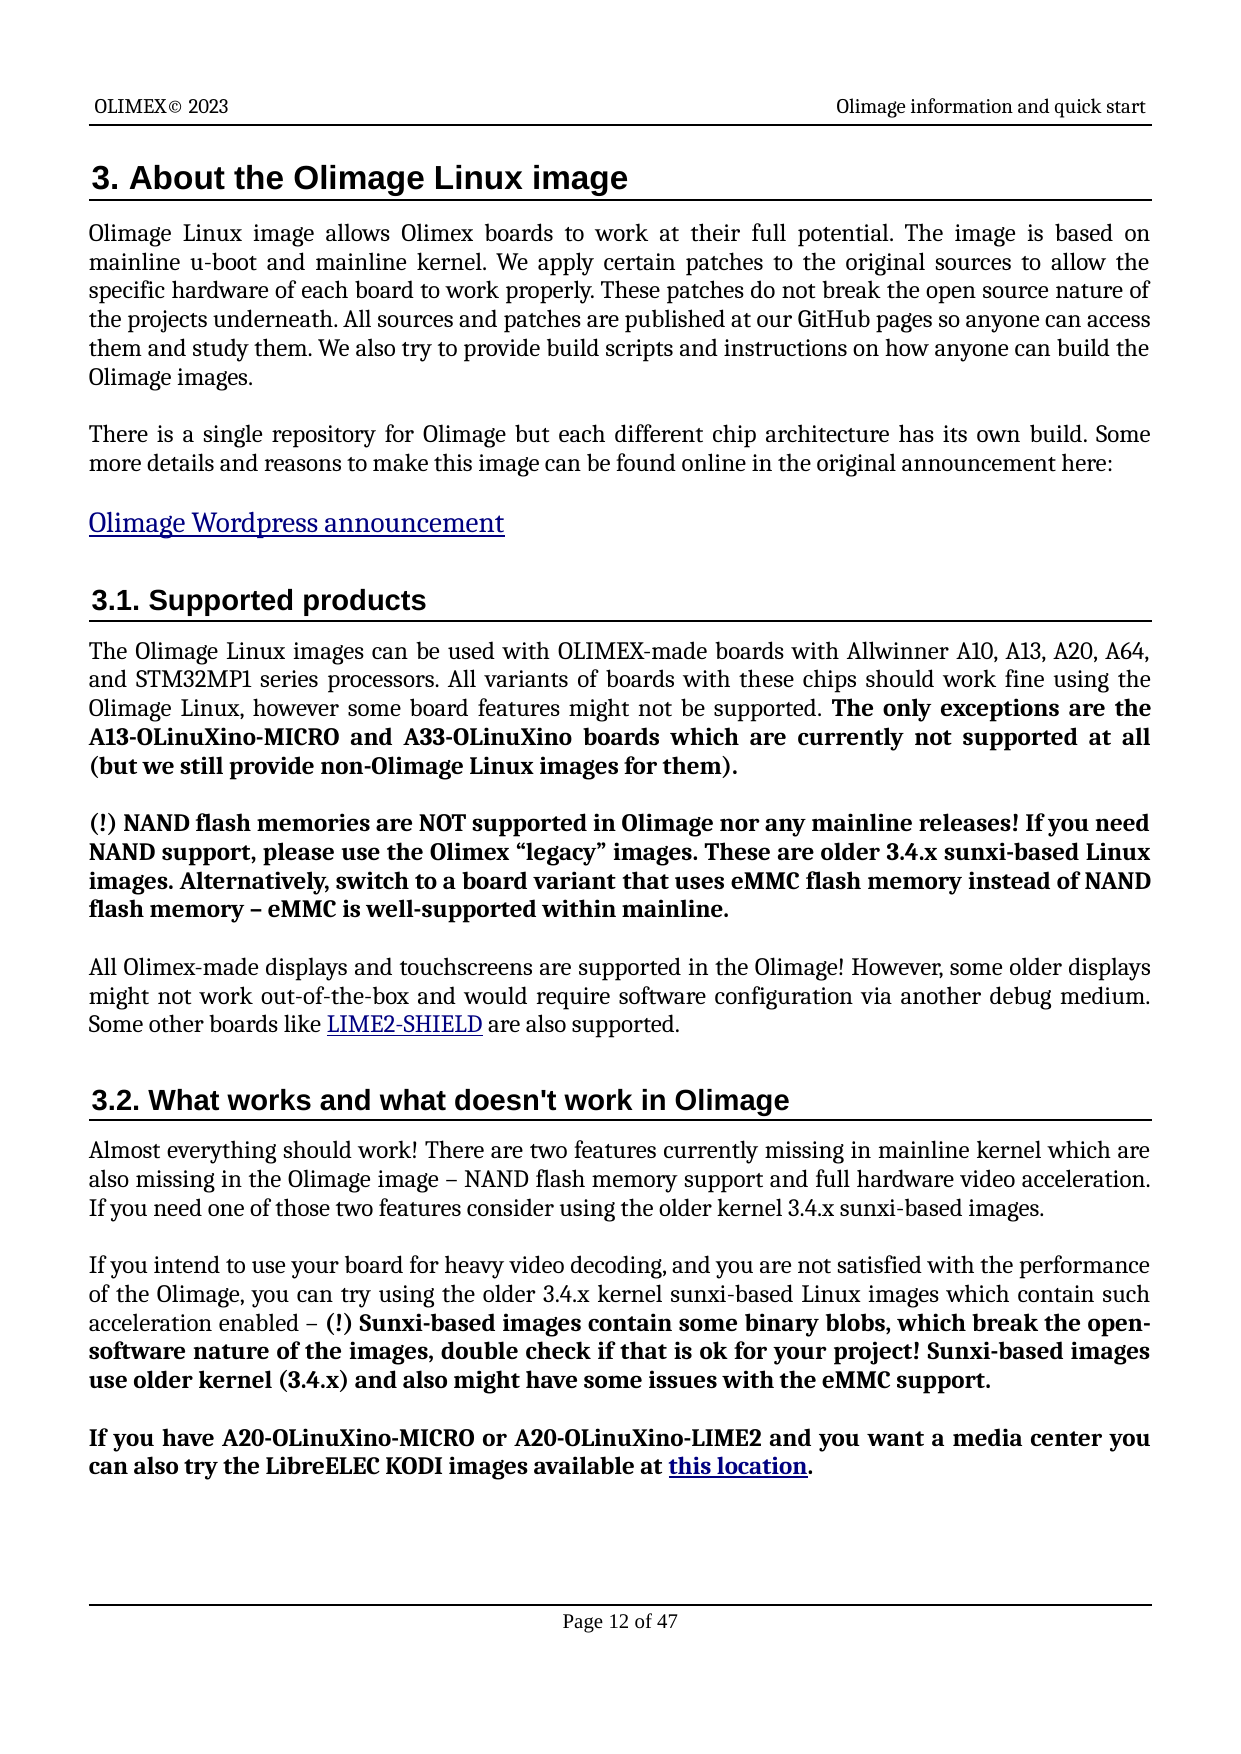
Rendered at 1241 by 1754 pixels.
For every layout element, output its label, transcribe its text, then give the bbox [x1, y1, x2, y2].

text All Olimex-made displays and touchscreens are supported in the Olimage! However, some older displays might not work out-of-the-box and would require software configuration via another debug medium. Some other boards like LIME2-SHIELD are also supported. [88, 953, 1152, 1039]
text (!) NAND flash memories are NOT supported in Olimage nor any mainline releases! If you need NAND support, please use the Olimex “legacy” images. These are older 3.4.x sunxi-based Linux images. Alternatively, switch to a board variant that uses eMMC flash memory instead of NAND flash memory – eMMC is well-supported within mainline. [88, 809, 1152, 924]
text If you have A20-OLinuXino-MICRO or A20-OLinuXino-LIME2 and you want a media center you can also try the LibreELEC KODI images available at this location. [88, 1423, 1152, 1481]
text Almost everything should work! There are two features currently missing in mainline kernel which are also missing in the Olimage image – NAND flash memory support and full hardware video acceleration. If you need one of those two features consider using the older kernel 3.4.x sunxi-based images. [88, 1136, 1152, 1222]
text Olimage Wordpress announcement [88, 506, 1152, 540]
text If you intend to use your board for heavy video decoding, and you are not satisfied with the performance of the Olimage, you can try using the older 3.4.x kernel sunxi-based Linux images which contain such acceleration enabled – (!) Sunxi-based images contain some binary blobs, which break the open-software nature of the images, double check if that is ok for your project! Sunxi-based images use older kernel (3.4.x) and also might have some issues with the eMMC support. [88, 1251, 1152, 1395]
text There is a single repository for Olimage but each different chip architecture has its own build. Some more details and reasons to make this image can be found online in the original announcement here: [88, 420, 1152, 478]
subtitle 3.2. What works and what doesn't work in Olimage [88, 1080, 1152, 1121]
subtitle 3. About the Olimage Linux image [88, 155, 1152, 201]
text The Olimage Linux images can be used with OLIMEX-made boards with Allwinner A10, A13, A20, A64, and STM32MP1 series processors. All variants of boards with these chips should work fine using the Olimage Linux, however some board features might not be supported. The only exceptions are the A13-OLinuXino-MICRO and A33-OLinuXino boards which are currently not supported at all (but we still provide non-Olimage Linux images for them). [88, 637, 1152, 780]
subtitle 3.1. Supported products [88, 580, 1152, 622]
text Olimage Linux image allows Olimex boards to work at their full potential. The image is based on mainline u-boot and mainline kernel. We apply certain patches to the original sources to allow the specific hardware of each board to work properly. These patches do not break the open source nature of the projects underneath. All sources and patches are published at our GitHub pages so anyone can access them and study them. We also try to provide build scripts and instructions on how anyone can build the Olimage images. [88, 219, 1152, 391]
